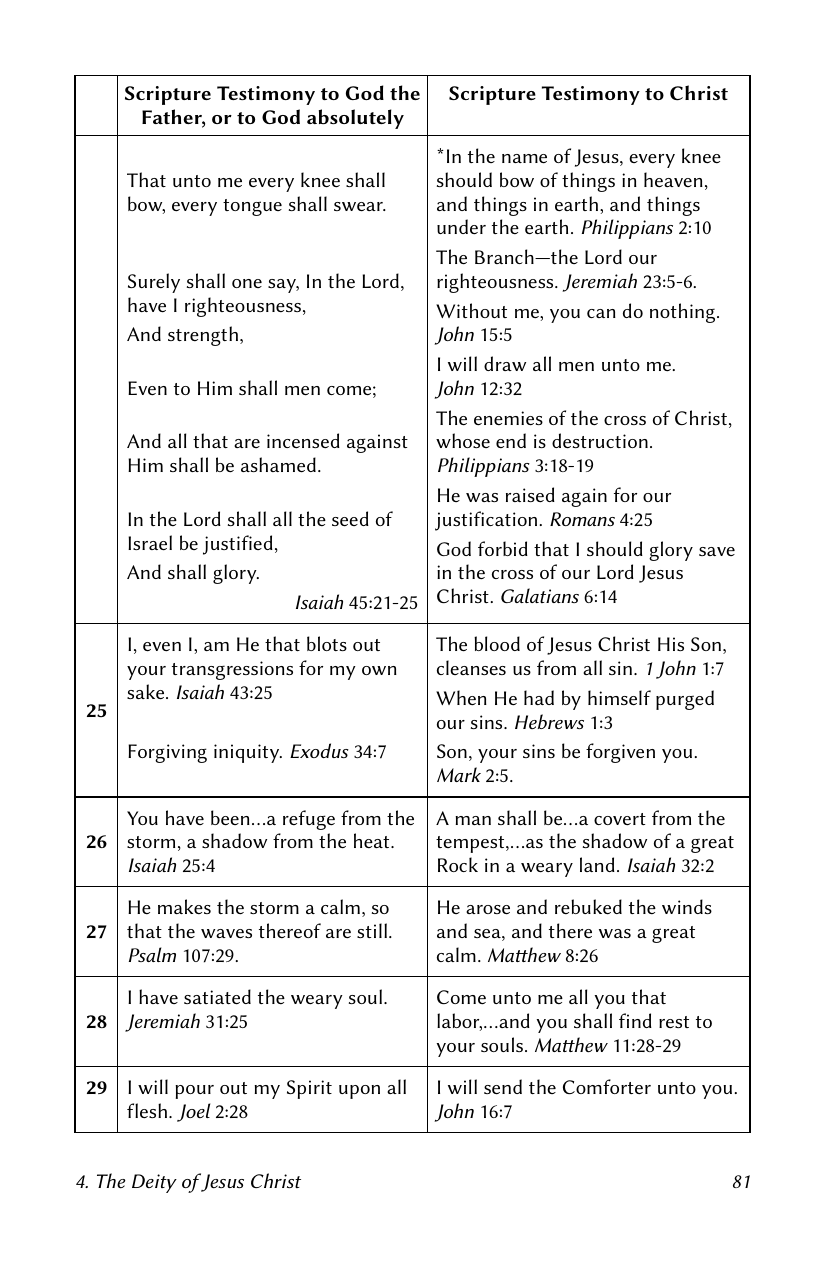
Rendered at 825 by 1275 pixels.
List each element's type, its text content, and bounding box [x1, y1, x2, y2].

table_cell 26 [76, 798, 117, 886]
table_cell I have satiated the weary soul. Jeremiah 31:25 [118, 977, 427, 1066]
table_cell [76, 136, 117, 623]
table_cell 28 [76, 977, 117, 1066]
table_cell 29 [76, 1067, 117, 1132]
table_cell Come unto me all you that labor,...and you shall find rest to your souls. Matthew 11:28-29 [428, 977, 749, 1066]
table_cell The blood of Jesus Christ His Son, cleanses us from all sin. 1 John 1:7 When He had by himself purged our sins. Hebrews 1:3 Son, your sins be forgiven you. Mark 2:5. [428, 624, 749, 796]
table_cell You have been...a refuge from the storm, a shadow from the heat. Isaiah 25:4 [118, 798, 427, 886]
table_cell He makes the storm a calm, so that the waves thereof are still. Psalm 107:29. [118, 887, 427, 976]
table_header Scripture Testimony to God the Father, or to God absolutely [118, 76, 427, 135]
table_cell He arose and rebuked the winds and sea, and there was a great calm. Matthew 8:26 [428, 887, 749, 976]
table_header Scripture Testimony to Christ [428, 76, 749, 135]
table_cell *In the name of Jesus, every knee should bow of things in heaven, and things in earth, and things under the earth. Philippians 2:10 The Branch—the Lord our righteousness. Jeremiah 23:5-6. Without me, you can do nothing. John 15:5 I will draw all men unto me. John 12:32 The enemies of the cross of Christ, whose end is destruction. Philippians 3:18-19 He was raised again for our justification. Romans 4:25 God forbid that I should glory save in the cross of our Lord Jesus Christ. Galatians 6:14 [428, 136, 749, 623]
table_cell A man shall be...a covert from the tempest,...as the shadow of a great Rock in a weary land. Isaiah 32:2 [428, 798, 749, 886]
table_cell I will send the Comforter unto you. John 16:7 [428, 1067, 749, 1132]
table_cell That unto me every knee shall bow, every tongue shall swear. Surely shall one say, In the Lord, have I righteousness, And strength, Even to Him shall men come; And all that are incensed against Him shall be ashamed. In the Lord shall all the seed of Israel be justified, And shall glory. Isaiah 45:21-25 [118, 136, 427, 623]
table_header [76, 76, 117, 135]
table_cell 27 [76, 887, 117, 976]
table_cell 25 [76, 624, 117, 796]
table_cell I will pour out my Spirit upon all flesh. Joel 2:28 [118, 1067, 427, 1132]
table_cell I, even I, am He that blots out your transgressions for my own sake. Isaiah 43:25 Forgiving iniquity. Exodus 34:7 [118, 624, 427, 796]
